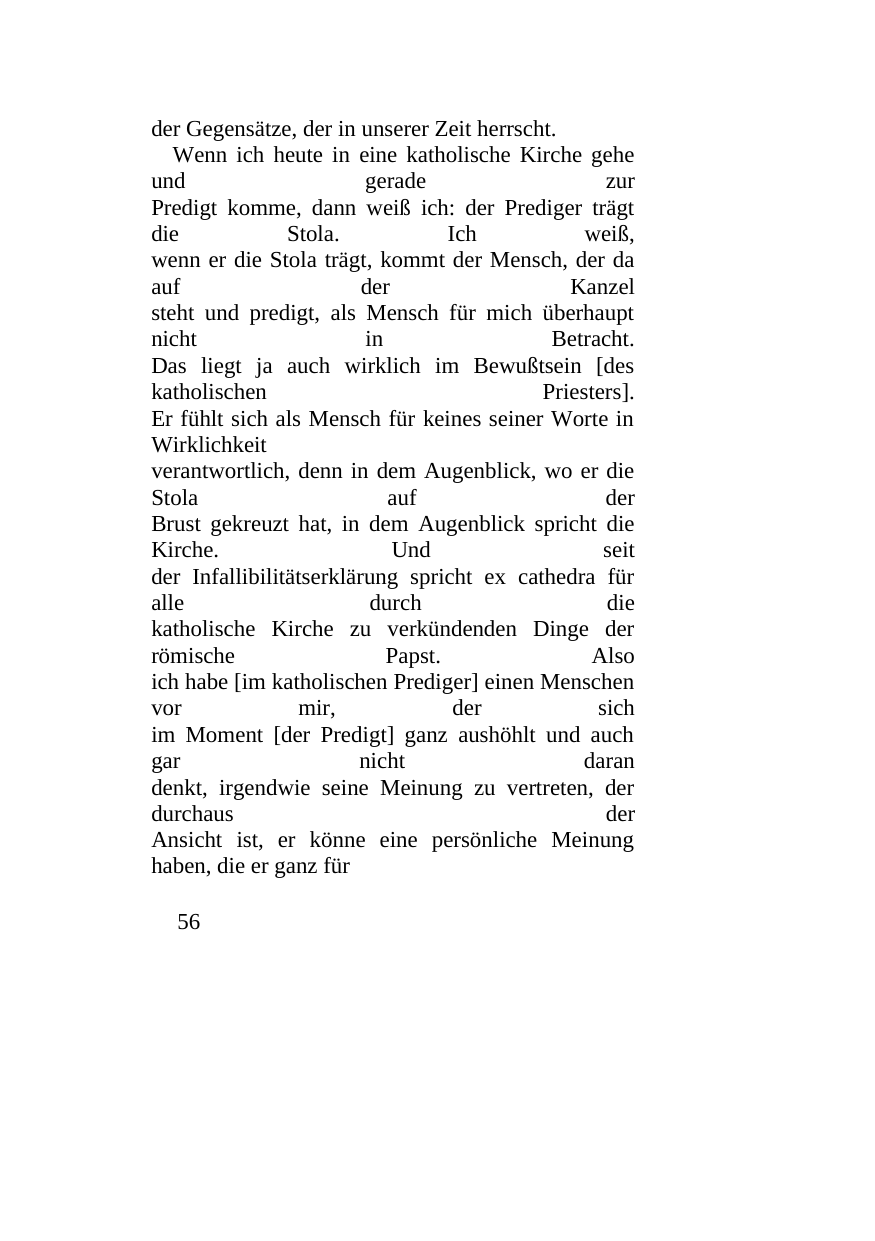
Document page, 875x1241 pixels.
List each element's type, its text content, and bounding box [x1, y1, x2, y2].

text 56 [177, 908, 635, 934]
text Wenn ich heute in eine katholische Kirche gehe und gerade zur Predigt komme, dann weiß ich: der Prediger trägt die Stola. Ich weiß, wenn er die Stola trägt, kommt der Mensch, der da auf der Kanzel steht und predigt, als Mensch für mich überhaupt nicht in Betracht. Das liegt ja auch wirklich im Bewußtsein [des katholischen Priesters]. Er fühlt sich als Mensch für keines seiner Worte in Wirklichkeit verantwortlich, denn in dem Augenblick, wo er die Stola auf der Brust gekreuzt hat, in dem Augenblick spricht die Kirche. Und seit der Infallibilitätserklärung spricht ex cathedra für alle durch die katholische Kirche zu verkündenden Dinge der römische Papst. Also ich habe [im katholischen Prediger] einen Menschen vor mir, der sich im Moment [der Predigt] ganz aushöhlt und auch gar nicht daran denkt, irgendwie seine Meinung zu vertreten, der durchaus der Ansicht ist, er könne eine persönliche Meinung haben, die er ganz für [151, 141, 635, 879]
text der Gegensätze, der in unserer Zeit herrscht. [151, 115, 633, 141]
